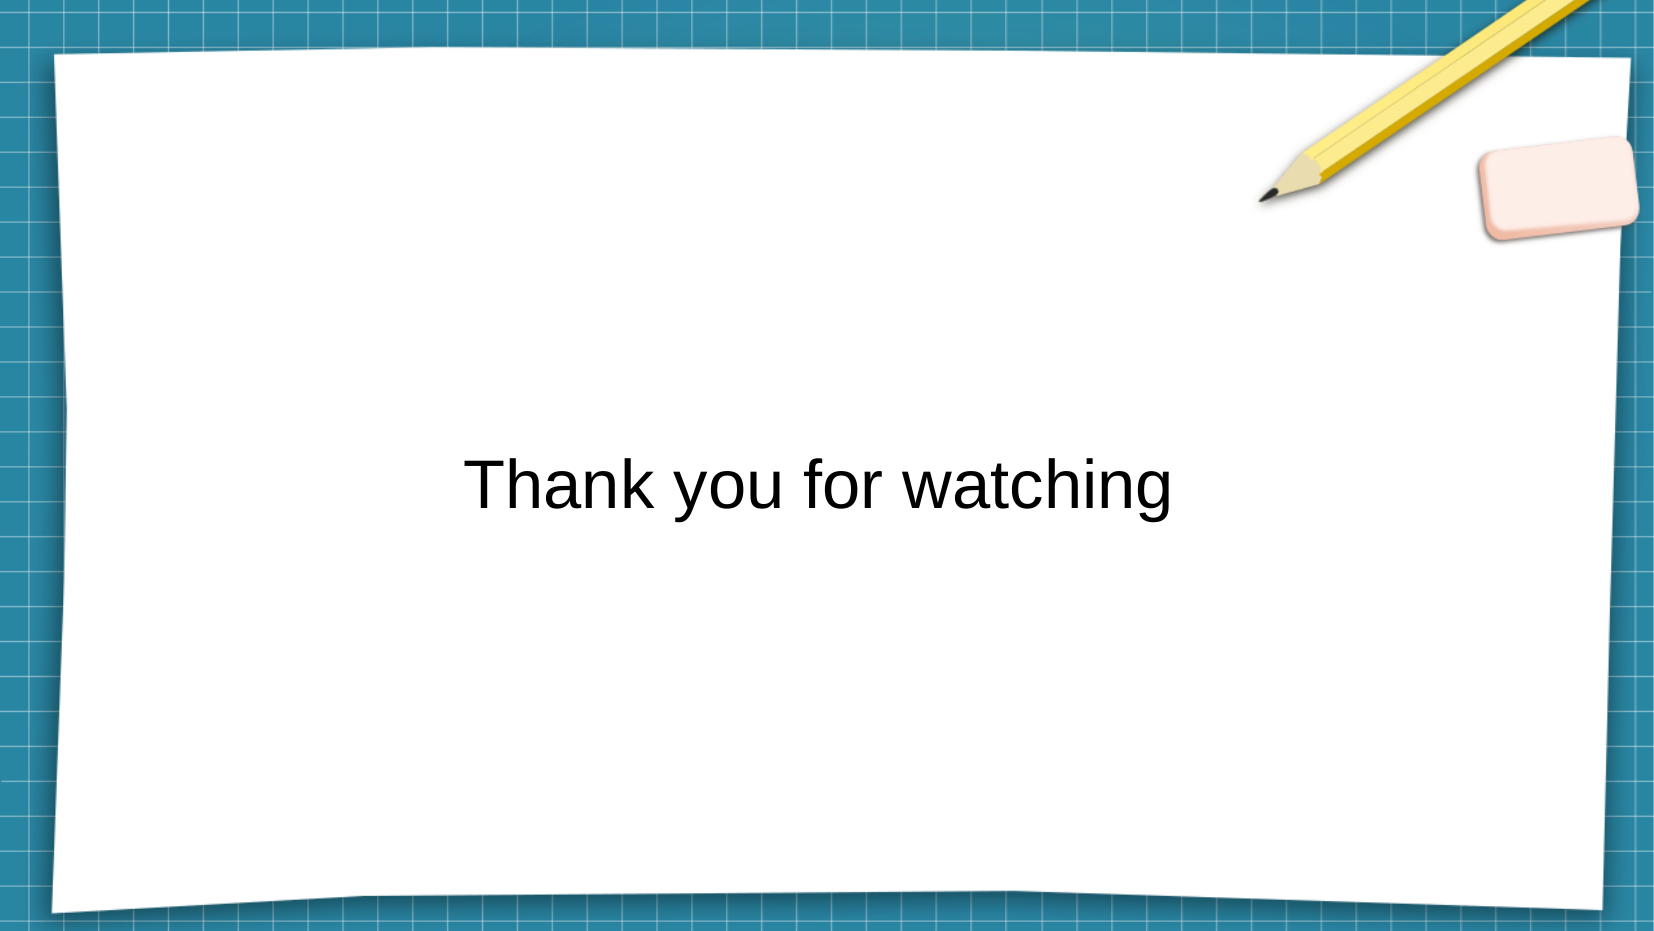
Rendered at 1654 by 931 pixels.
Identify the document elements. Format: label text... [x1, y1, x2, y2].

title Thank you for watching [75, 407, 1564, 563]
picture [0, 0, 1654, 931]
